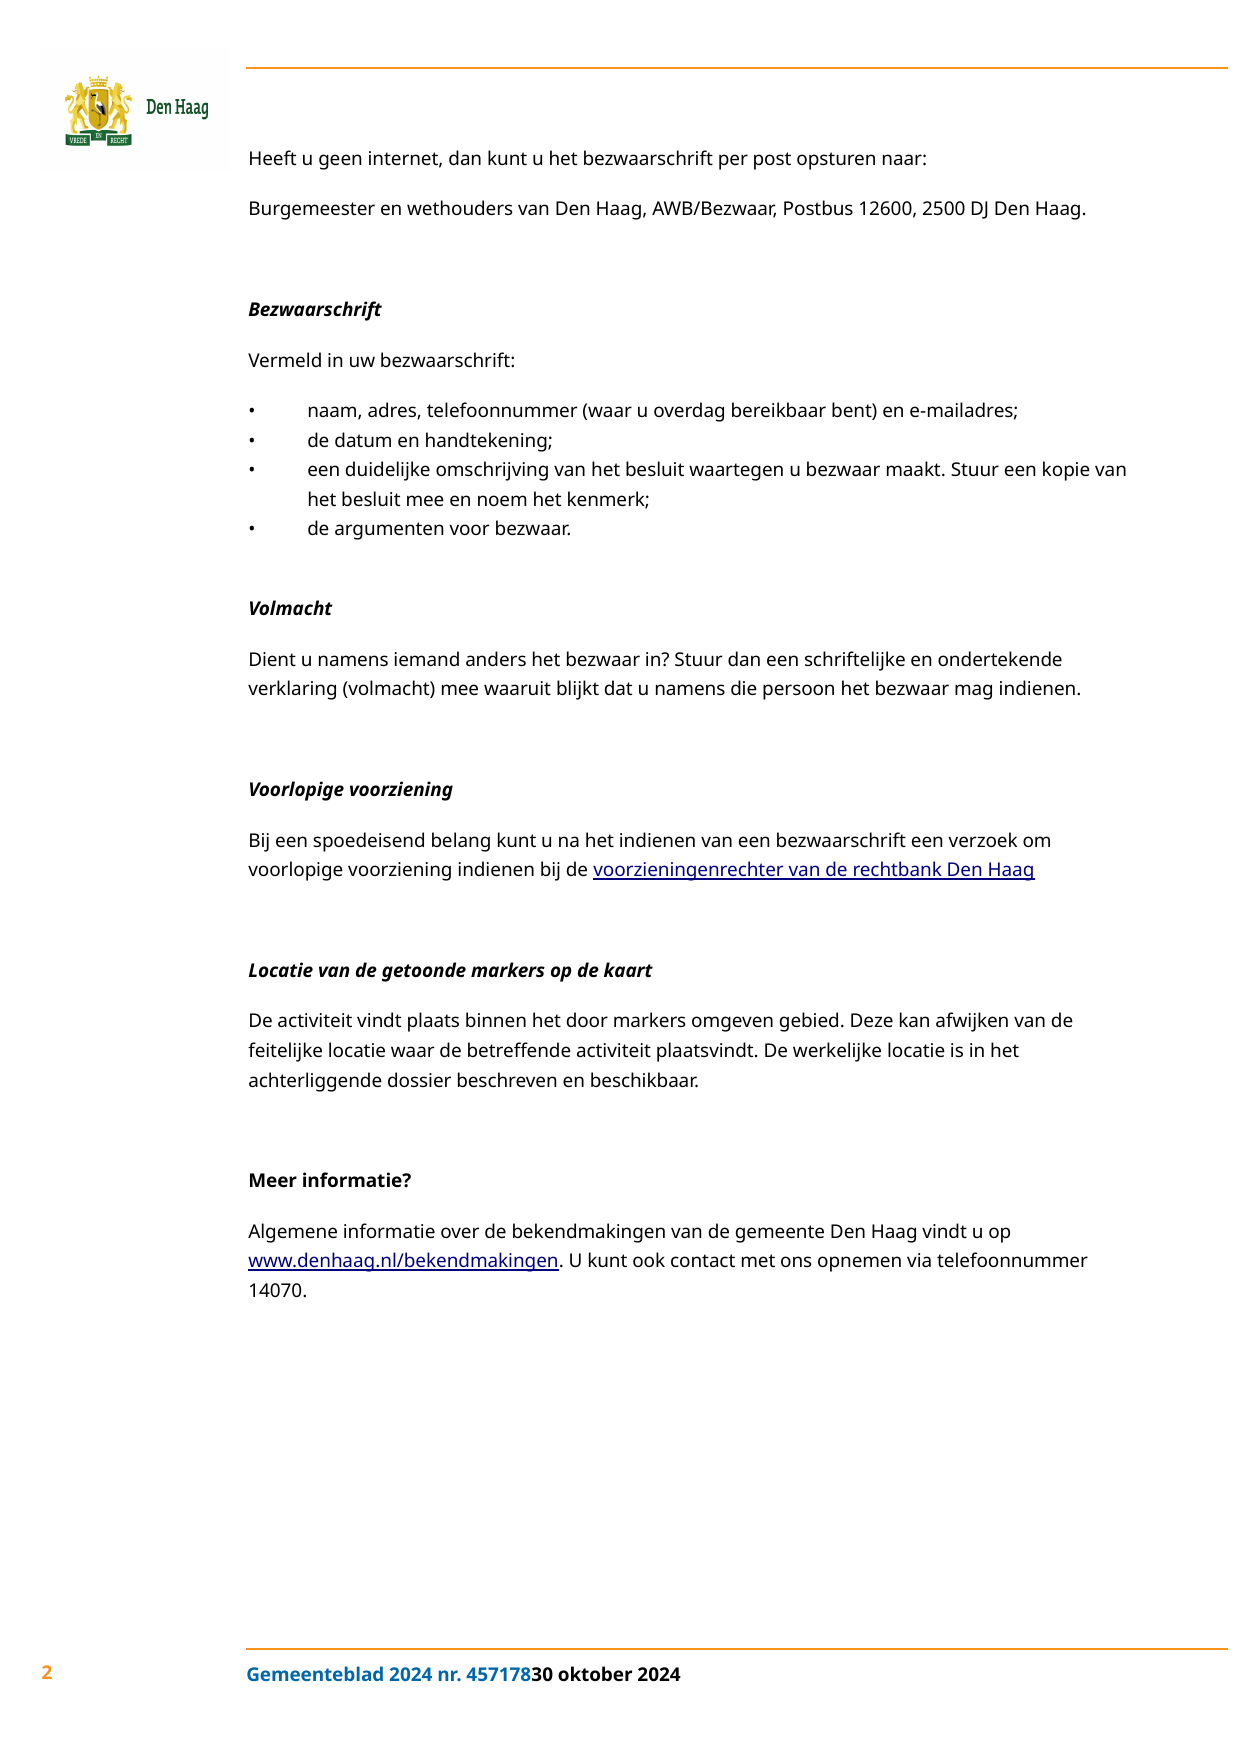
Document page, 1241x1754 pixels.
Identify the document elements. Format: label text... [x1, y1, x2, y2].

text Vermeld in uw bezwaarschrift: [248, 347, 1152, 373]
text Meer informatie? [248, 1168, 1152, 1193]
text De activiteit vindt plaats binnen het door markers omgeven gebied. Deze kan afwijken van de feitelijke locatie waar de betreffende activiteit plaatsvindt. De werkelijke locatie is in het achterliggende dossier beschreven en beschikbaar. [248, 1008, 1152, 1093]
text Locatie van de getoonde markers op de kaart [248, 957, 1152, 983]
text Dient u namens iemand anders het bezwaar in? Stuur dan een schriftelijke en ondertekende verklaring (volmacht) mee waaruit blijkt dat u namens die persoon het bezwaar mag indienen. [248, 646, 1152, 701]
text Algemene informatie over de bekendmakingen van de gemeente Den Haag vindt u op www.denhaag.nl/bekendmakingen. U kunt ook contact met ons opnemen via telefoonnummer 14070. [248, 1218, 1152, 1303]
list de argumenten voor bezwaar. [248, 516, 1152, 541]
text Bij een spoedeisend belang kunt u na het indienen van een bezwaarschrift een verzoek om voorlopige voorziening indienen bij de voorzieningenrechter van de rechtbank Den Haag [248, 827, 1152, 882]
text Voorlopige voorziening [248, 776, 1152, 802]
list naam, adres, telefoonnummer (waar u overdag bereikbaar bent) en e-mailadres; [248, 397, 1152, 423]
list de datum en handtekening; [248, 427, 1152, 453]
text Bezwaarschrift [248, 296, 1152, 322]
text Volmacht [248, 596, 1152, 621]
picture [41, 47, 231, 172]
list een duidelijke omschrijving van het besluit waartegen u bezwaar maakt. Stuur een kopie van het besluit mee en noem het kenmerk; [248, 456, 1152, 512]
text Heeft u geen internet, dan kunt u het bezwaarschrift per post opsturen naar: [248, 145, 1152, 171]
text Burgemeester en wethouders van Den Haag, AWB/Bezwaar, Postbus 12600, 2500 DJ Den Haag. [248, 196, 1152, 221]
